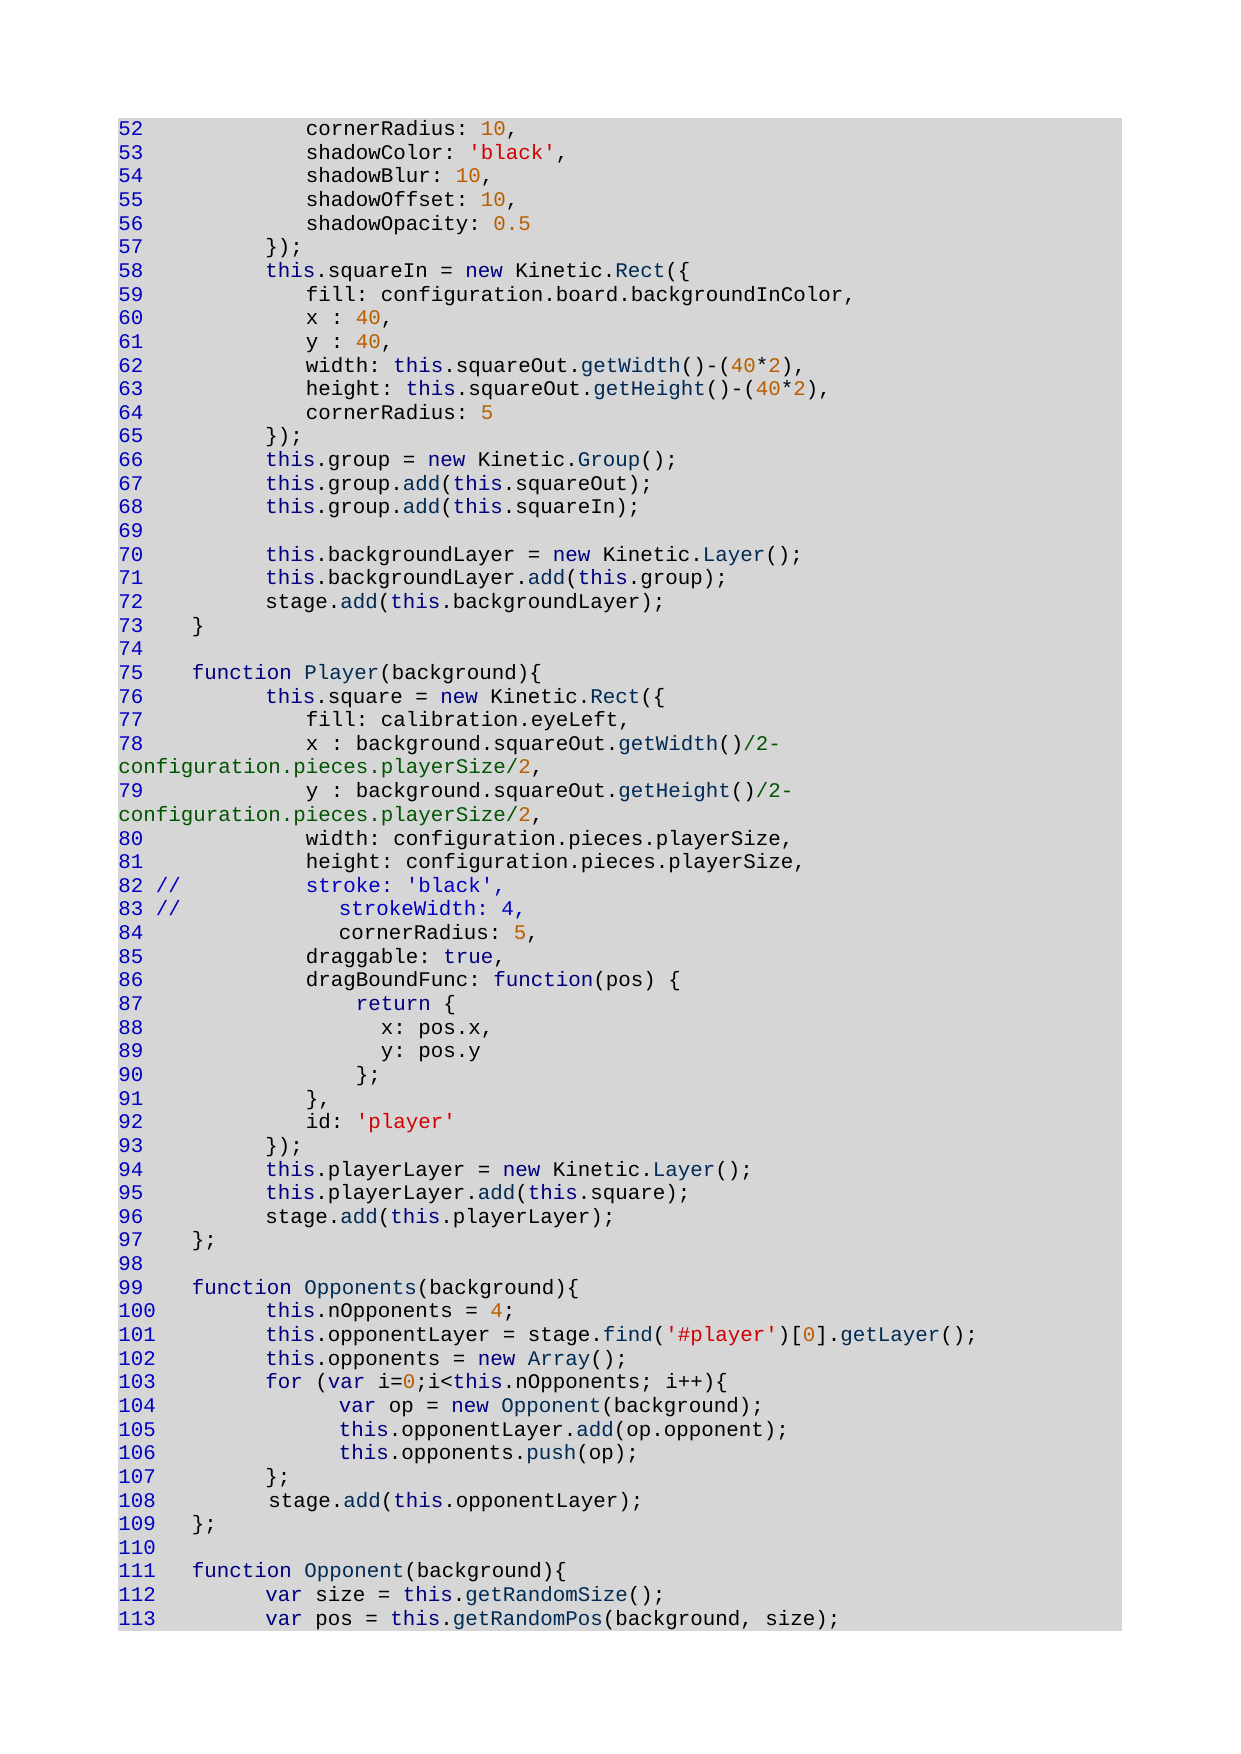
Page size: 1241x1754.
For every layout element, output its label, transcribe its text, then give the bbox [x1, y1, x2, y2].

text 100 this.nOpponents = 4; [118, 1300, 1122, 1324]
text 58 this.squareIn = new Kinetic.Rect({ [118, 260, 1122, 284]
text 90 }; [118, 1064, 1122, 1088]
text 107 }; [118, 1466, 1122, 1489]
text 73 } [118, 615, 1122, 638]
text 105 this.opponentLayer.add(op.opponent); [118, 1419, 1122, 1442]
text 102 this.opponents = new Array(); [118, 1348, 1122, 1371]
text 79 y : background.squareOut.getHeight()/2-configuration.pieces.playerSize/2, [118, 780, 1122, 827]
text 113 var pos = this.getRandomPos(background, size); [118, 1608, 1122, 1631]
text 97 }; [118, 1229, 1122, 1253]
text 69 [118, 520, 1122, 544]
text 63 height: this.squareOut.getHeight()-(40*2), [118, 378, 1122, 402]
text 66 this.group = new Kinetic.Group(); [118, 449, 1122, 473]
text 54 shadowBlur: 10, [118, 165, 1122, 189]
text 52 cornerRadius: 10, [118, 118, 1122, 142]
text 94 this.playerLayer = new Kinetic.Layer(); [118, 1158, 1122, 1182]
text 74 [118, 638, 1122, 662]
text 70 this.backgroundLayer = new Kinetic.Layer(); [118, 544, 1122, 567]
text 110 [118, 1537, 1122, 1561]
text 53 shadowColor: 'black', [118, 142, 1122, 165]
text 68 this.group.add(this.squareIn); [118, 496, 1122, 520]
text 78 x : background.squareOut.getWidth()/2-configuration.pieces.playerSize/2, [118, 733, 1122, 780]
text 83 // strokeWidth: 4, [118, 898, 1122, 922]
text 71 this.backgroundLayer.add(this.group); [118, 567, 1122, 591]
text 57 }); [118, 236, 1122, 260]
text 81 height: configuration.pieces.playerSize, [118, 851, 1122, 875]
text 91 }, [118, 1088, 1122, 1111]
text 109 }; [118, 1513, 1122, 1537]
text 84 cornerRadius: 5, [118, 922, 1122, 946]
text 92 id: 'player' [118, 1111, 1122, 1135]
text 61 y : 40, [118, 331, 1122, 354]
text 67 this.group.add(this.squareOut); [118, 473, 1122, 496]
text 59 fill: configuration.board.backgroundInColor, [118, 284, 1122, 307]
text 80 width: configuration.pieces.playerSize, [118, 827, 1122, 851]
text 103 for (var i=0;i<this.nOpponents; i++){ [118, 1371, 1122, 1395]
text 106 this.opponents.push(op); [118, 1442, 1122, 1466]
text 98 [118, 1253, 1122, 1277]
text 112 var size = this.getRandomSize(); [118, 1584, 1122, 1608]
text 101 this.opponentLayer = stage.find('#player')[0].getLayer(); [118, 1324, 1122, 1348]
text 82 // stroke: 'black', [118, 875, 1122, 898]
text 111 function Opponent(background){ [118, 1561, 1122, 1584]
text 108 stage.add(this.opponentLayer); [118, 1489, 1122, 1513]
text 76 this.square = new Kinetic.Rect({ [118, 686, 1122, 709]
text 95 this.playerLayer.add(this.square); [118, 1182, 1122, 1206]
text 85 draggable: true, [118, 946, 1122, 969]
text 56 shadowOpacity: 0.5 [118, 213, 1122, 236]
text 64 cornerRadius: 5 [118, 402, 1122, 426]
text 55 shadowOffset: 10, [118, 189, 1122, 213]
text 99 function Opponents(background){ [118, 1277, 1122, 1300]
text 75 function Player(background){ [118, 662, 1122, 686]
text 87 return { [118, 993, 1122, 1017]
text 86 dragBoundFunc: function(pos) { [118, 969, 1122, 993]
text 77 fill: calibration.eyeLeft, [118, 709, 1122, 733]
text 60 x : 40, [118, 307, 1122, 331]
text 88 x: pos.x, [118, 1017, 1122, 1040]
text 89 y: pos.y [118, 1040, 1122, 1064]
text 62 width: this.squareOut.getWidth()-(40*2), [118, 354, 1122, 378]
text 104 var op = new Opponent(background); [118, 1395, 1122, 1419]
text 72 stage.add(this.backgroundLayer); [118, 591, 1122, 615]
text 65 }); [118, 426, 1122, 449]
text 96 stage.add(this.playerLayer); [118, 1206, 1122, 1229]
text 93 }); [118, 1135, 1122, 1158]
